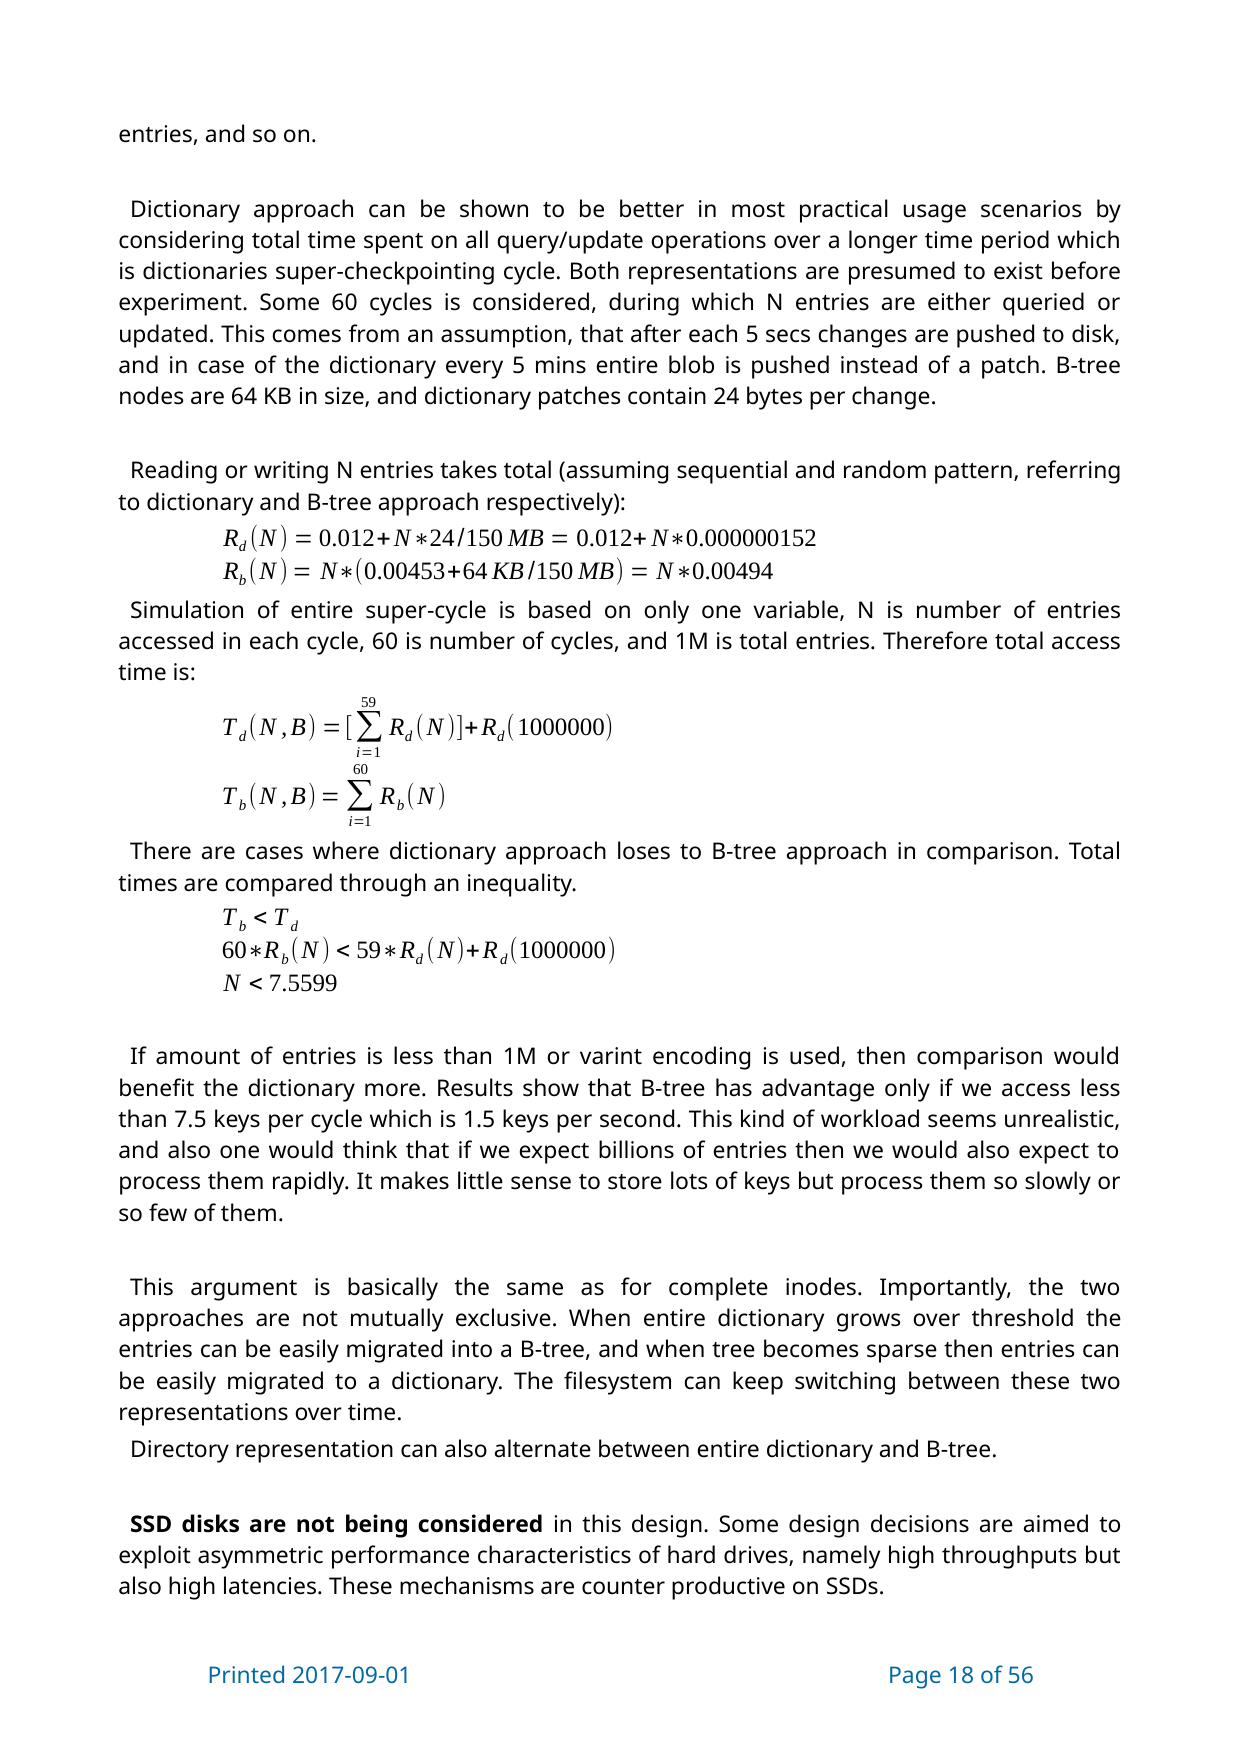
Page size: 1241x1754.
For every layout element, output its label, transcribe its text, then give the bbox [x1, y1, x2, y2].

text If amount of entries is less than 1M or varint encoding is used, then comparison would benefit the dictionary more. Results show that B-tree has advantage only if we access less than 7.5 keys per cycle which is 1.5 keys per second. This kind of workload seems unrealistic, and also one would think that if we expect billions of entries then we would also expect to process them rapidly. It makes little sense to store lots of keys but process them so slowly or so few of them. [118, 1040, 1122, 1228]
text entries, and so on. [118, 118, 1122, 149]
text This argument is basically the same as for complete inodes. Importantly, the two approaches are not mutually exclusive. When entire dictionary grows over threshold the entries can be easily migrated into a B-tree, and when tree becomes sparse then entries can be easily migrated to a dictionary. The filesystem can keep switching between these two representations over time. [118, 1271, 1122, 1427]
text Reading or writing N entries takes total (assuming sequential and random pattern, referring to dictionary and B-tree approach respectively): [118, 454, 1122, 517]
text Dictionary approach can be shown to be better in most practical usage scenarios by considering total time spent on all query/update operations over a longer time period which is dictionaries super-checkpointing cycle. Both representations are presumed to exist before experiment. Some 60 cycles is considered, during which N entries are either queried or updated. This comes from an assumption, that after each 5 secs changes are pushed to disk, and in case of the dictionary every 5 mins entire blob is pushed instead of a patch. B-tree nodes are 64 KB in size, and dictionary patches contain 24 bytes per change. [118, 192, 1122, 411]
text Simulation of entire super-cycle is based on only one variable, N is number of entries accessed in each cycle, 60 is number of cycles, and 1M is total entries. Therefore total access time is: [118, 594, 1122, 688]
text There are cases where dictionary approach loses to B-tree approach in comparison. Total times are compared through an inequality. [118, 835, 1122, 898]
text Directory representation can also alternate between entire dictionary and B-tree. [118, 1433, 1122, 1464]
text SSD disks are not being considered in this design. Some design decisions are aimed to exploit asymmetric performance characteristics of hard drives, namely high throughputs but also high latencies. These mechanisms are counter productive on SSDs. [118, 1507, 1122, 1601]
